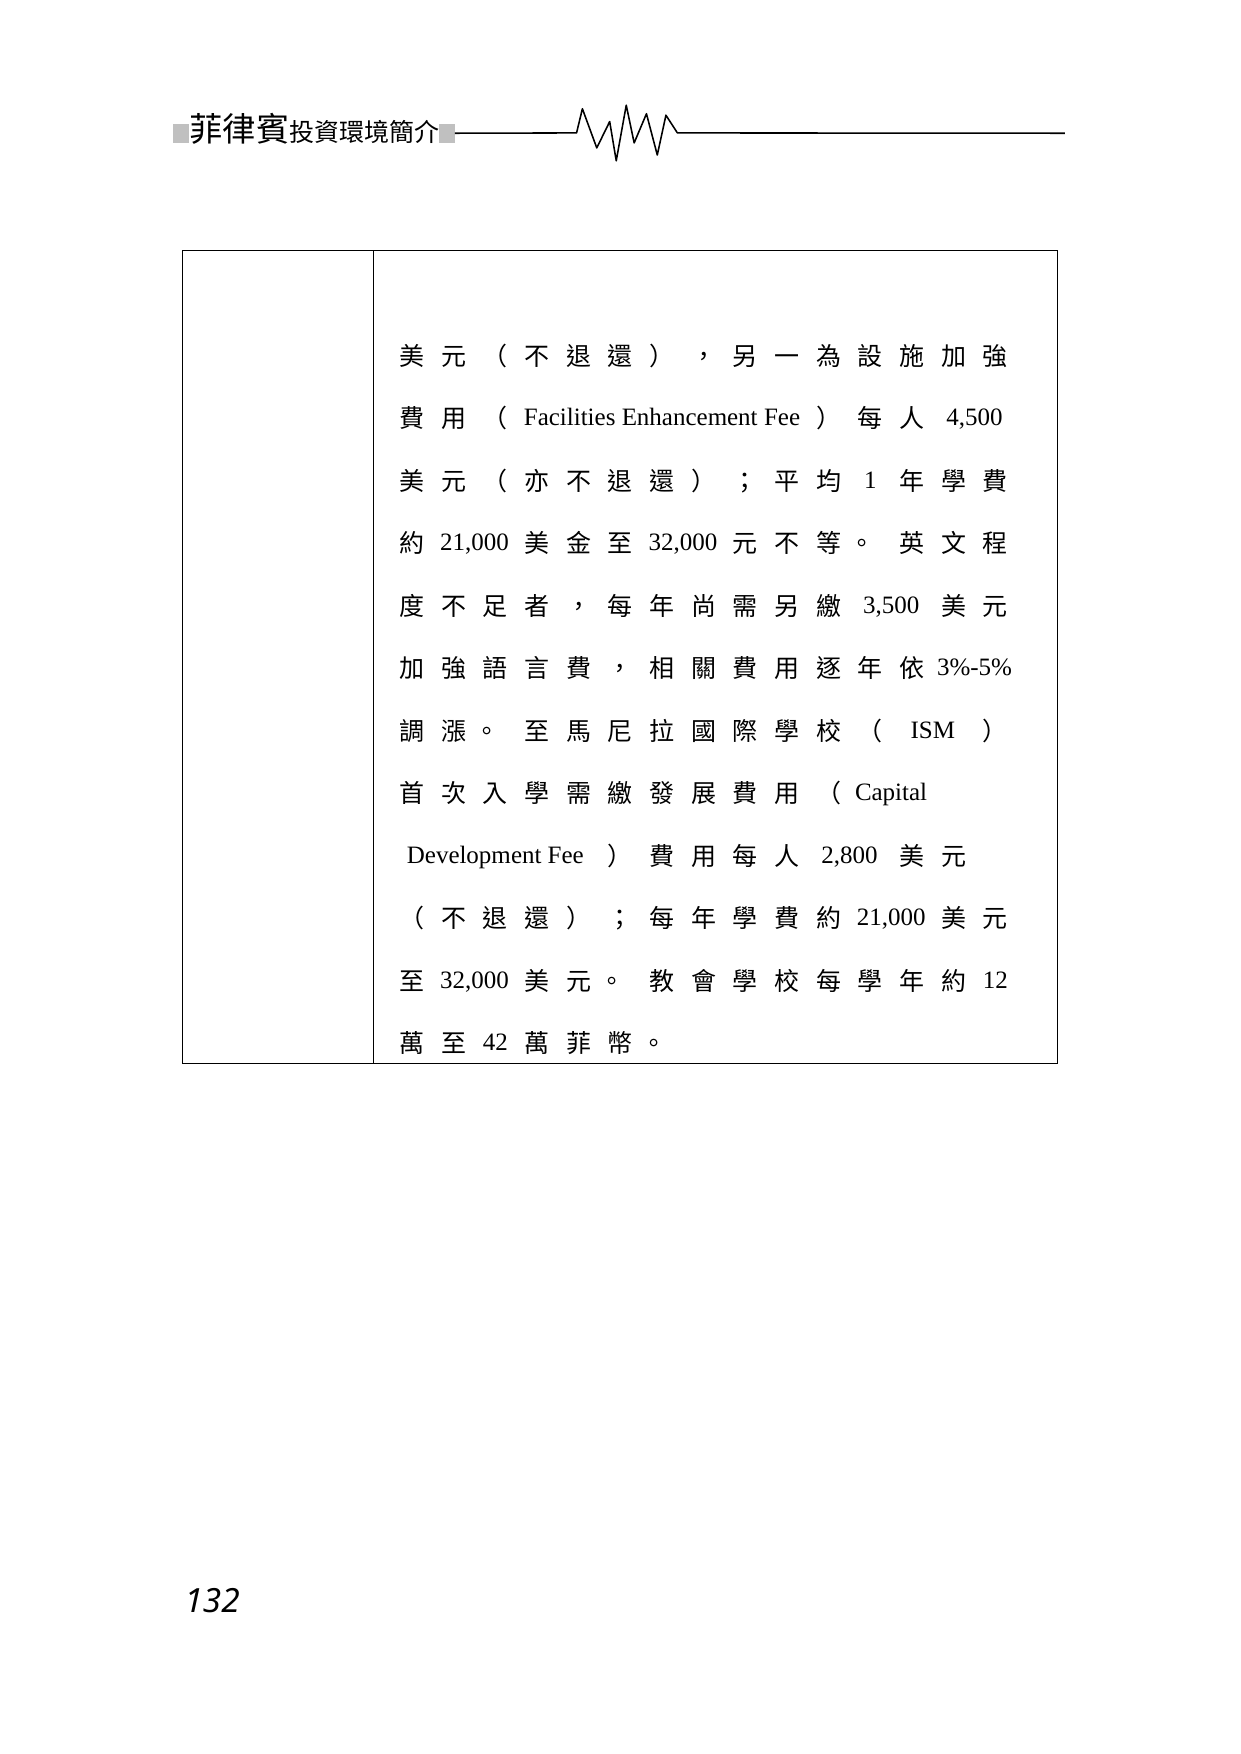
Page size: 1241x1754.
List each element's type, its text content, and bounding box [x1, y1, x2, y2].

table_cell 美元（不退還），另一為設施加強費用（Facilities Enhancement Fee）每人4,500美元（亦不退還）；平均1年學費約21,000美金至32,000元不等。英文程度不足者，每年尚需另繳3,500美元加強語言費，相關費用逐年依3%-5%調漲。至馬尼拉國際學校（ISM）首次入學需繳發展費用（Capital Development Fee）費用每人2,800美元（不退還）；每年學費約21,000美元至32,000美元。教會學校每學年約12萬至42萬菲幣。 [374, 251, 1057, 1063]
table_cell [183, 251, 373, 1063]
